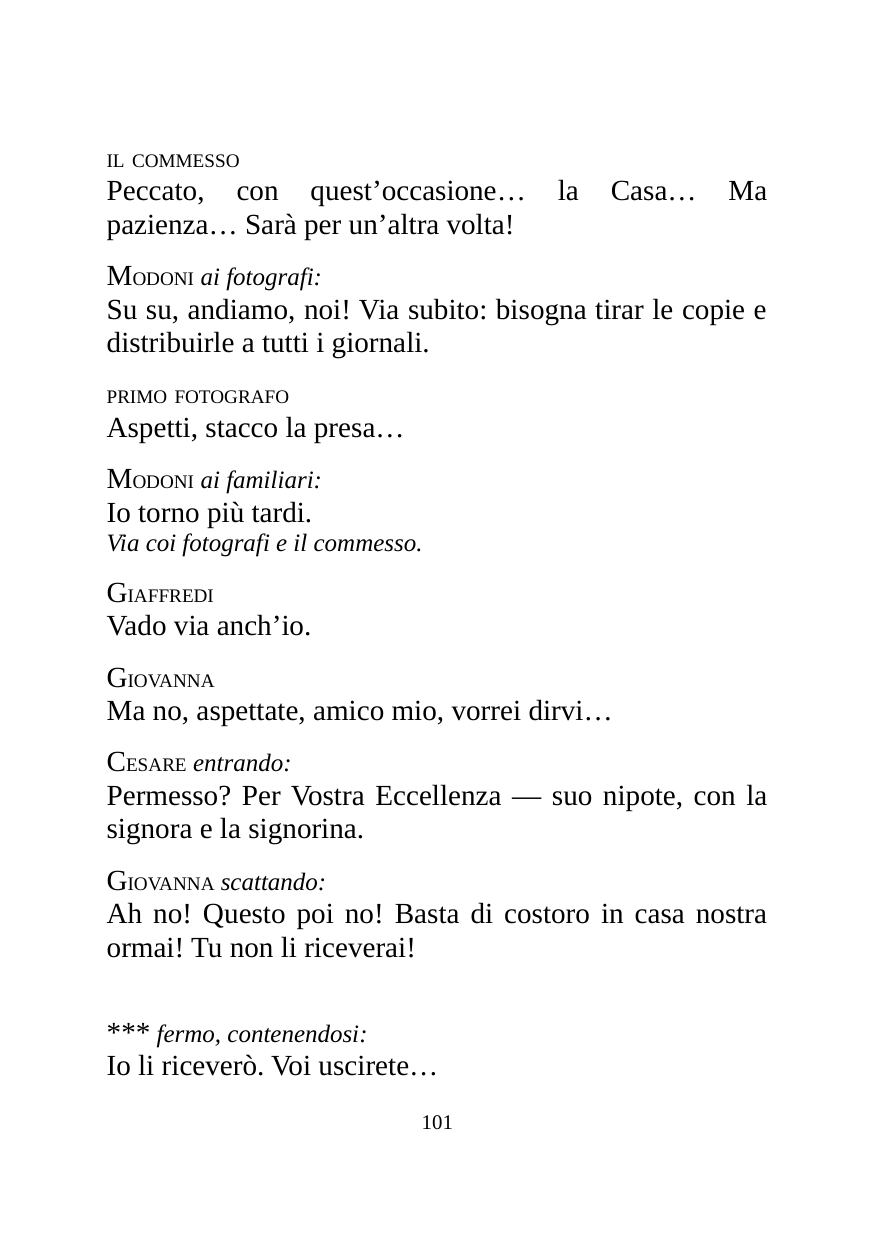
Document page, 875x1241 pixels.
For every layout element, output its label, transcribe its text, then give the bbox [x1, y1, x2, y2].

text Ma no, aspettate, amico mio, vorrei dirvi… [106, 693, 768, 727]
text il commesso [106, 140, 768, 173]
text Via coi fotografi e il commesso. [106, 528, 768, 557]
text Io li riceverò. Voi uscirete… [106, 1048, 768, 1082]
text Modoni ai fotografi: [106, 258, 768, 292]
text Giovanna [106, 660, 768, 693]
text Peccato, con quest’occasione… la Casa… Ma pazienza… Sarà per un’altra volta! [106, 173, 768, 241]
text Vado via anch’io. [106, 608, 768, 642]
text Giovanna scattando: [106, 863, 768, 896]
text Aspetti, stacco la presa… [106, 410, 768, 444]
text Giaffredi [106, 575, 768, 608]
text Permesso? Per Vostra Eccellenza — suo nipote, con la signora e la signorina. [106, 778, 768, 845]
text Io torno più tardi. [106, 495, 768, 528]
text primo fotografo [106, 377, 768, 410]
text Ah no! Questo poi no! Basta di costoro in casa nostra ormai! Tu non li riceverai! [106, 896, 768, 963]
text Cesare entrando: [106, 744, 768, 778]
text Modoni ai familiari: [106, 461, 768, 495]
text Su su, andiamo, noi! Via subito: bisogna tirar le copie e distribuirle a tutti i giornali. [106, 292, 768, 359]
text *** fermo, contenendosi: [106, 1015, 768, 1048]
